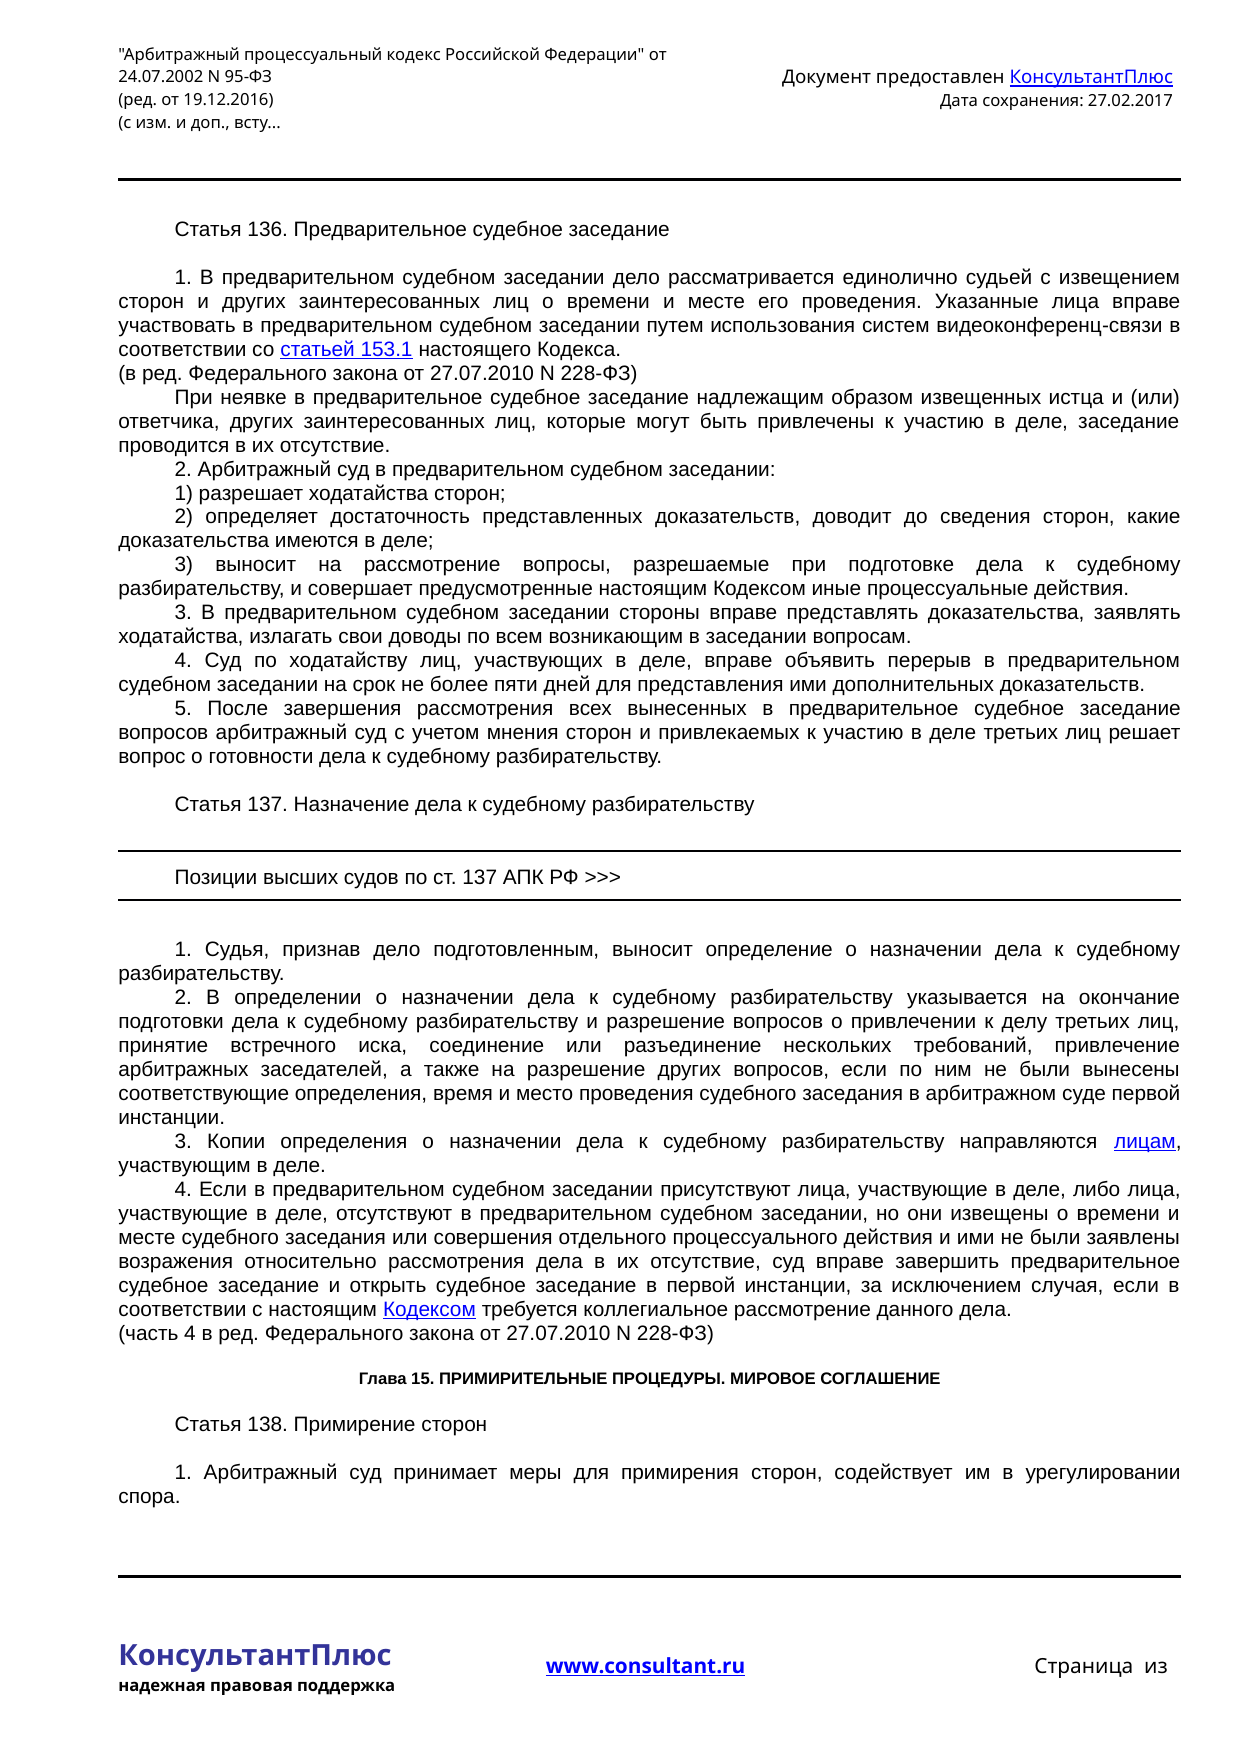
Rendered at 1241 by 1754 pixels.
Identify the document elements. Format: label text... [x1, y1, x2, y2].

text 3) выносит на рассмотрение вопросы, разрешаемые при подготовке дела к судебному разбирательству, и совершает предусмотренные настоящим Кодексом иные процессуальные действия. [118, 552, 1181, 600]
text 1. Судья, признав дело подготовленным, выносит определение о назначении дела к судебному разбирательству. [118, 937, 1181, 985]
text 2) определяет достаточность представленных доказательств, доводит до сведения сторон, какие доказательства имеются в деле; [118, 504, 1181, 552]
text 3. Копии определения о назначении дела к судебному разбирательству направляются лицам, участвующим в деле. [118, 1129, 1181, 1177]
text Позиции высших судов по ст. 137 АПК РФ >>> [118, 864, 1181, 888]
text 3. В предварительном судебном заседании стороны вправе представлять доказательства, заявлять ходатайства, излагать свои доводы по всем возникающим в заседании вопросам. [118, 600, 1181, 648]
text 1. Арбитражный суд принимает меры для примирения сторон, содействует им в урегулировании спора. [118, 1459, 1181, 1507]
text 4. Суд по ходатайству лиц, участвующих в деле, вправе объявить перерыв в предварительном судебном заседании на срок не более пяти дней для представления ими дополнительных доказательств. [118, 648, 1181, 696]
subtitle Статья 138. Примирение сторон [118, 1412, 1181, 1436]
text 4. Если в предварительном судебном заседании присутствуют лица, участвующие в деле, либо лица, участвующие в деле, отсутствуют в предварительном судебном заседании, но они извещены о времени и месте судебного заседания или совершения отдельного процессуального действия и ими не были заявлены возражения относительно рассмотрения дела в их отсутствие, суд вправе завершить предварительное судебное заседание и открыть судебное заседание в первой инстанции, за исключением случая, если в соответствии с настоящим Кодексом требуется коллегиальное рассмотрение данного дела. [118, 1177, 1181, 1321]
text 1) разрешает ходатайства сторон; [118, 480, 1181, 504]
subtitle Статья 136. Предварительное судебное заседание [118, 217, 1181, 241]
text При неявке в предварительное судебное заседание надлежащим образом извещенных истца и (или) ответчика, других заинтересованных лиц, которые могут быть привлечены к участию в деле, заседание проводится в их отсутствие. [118, 384, 1181, 456]
subtitle Статья 137. Назначение дела к судебному разбирательству [118, 792, 1181, 816]
text 2. В определении о назначении дела к судебному разбирательству указывается на окончание подготовки дела к судебному разбирательству и разрешение вопросов о привлечении к делу третьих лиц, принятие встречного иска, соединение или разъединение нескольких требований, привлечение арбитражных заседателей, а также на разрешение других вопросов, если по ним не были вынесены соответствующие определения, время и место проведения судебного заседания в арбитражном суде первой инстанции. [118, 985, 1181, 1129]
text (часть 4 в ред. Федерального закона от 27.07.2010 N 228-ФЗ) [118, 1321, 1181, 1344]
text (в ред. Федерального закона от 27.07.2010 N 228-ФЗ) [118, 361, 1181, 384]
title Глава 15. ПРИМИРИТЕЛЬНЫЕ ПРОЦЕДУРЫ. МИРОВОЕ СОГЛАШЕНИЕ [118, 1368, 1181, 1388]
text 2. Арбитражный суд в предварительном судебном заседании: [118, 456, 1181, 480]
text 5. После завершения рассмотрения всех вынесенных в предварительное судебное заседание вопросов арбитражный суд с учетом мнения сторон и привлекаемых к участию в деле третьих лиц решает вопрос о готовности дела к судебному разбирательству. [118, 696, 1181, 768]
text 1. В предварительном судебном заседании дело рассматривается единолично судьей с извещением сторон и других заинтересованных лиц о времени и месте его проведения. Указанные лица вправе участвовать в предварительном судебном заседании путем использования систем видеоконференц-связи в соответствии со статьей 153.1 настоящего Кодекса. [118, 265, 1181, 361]
